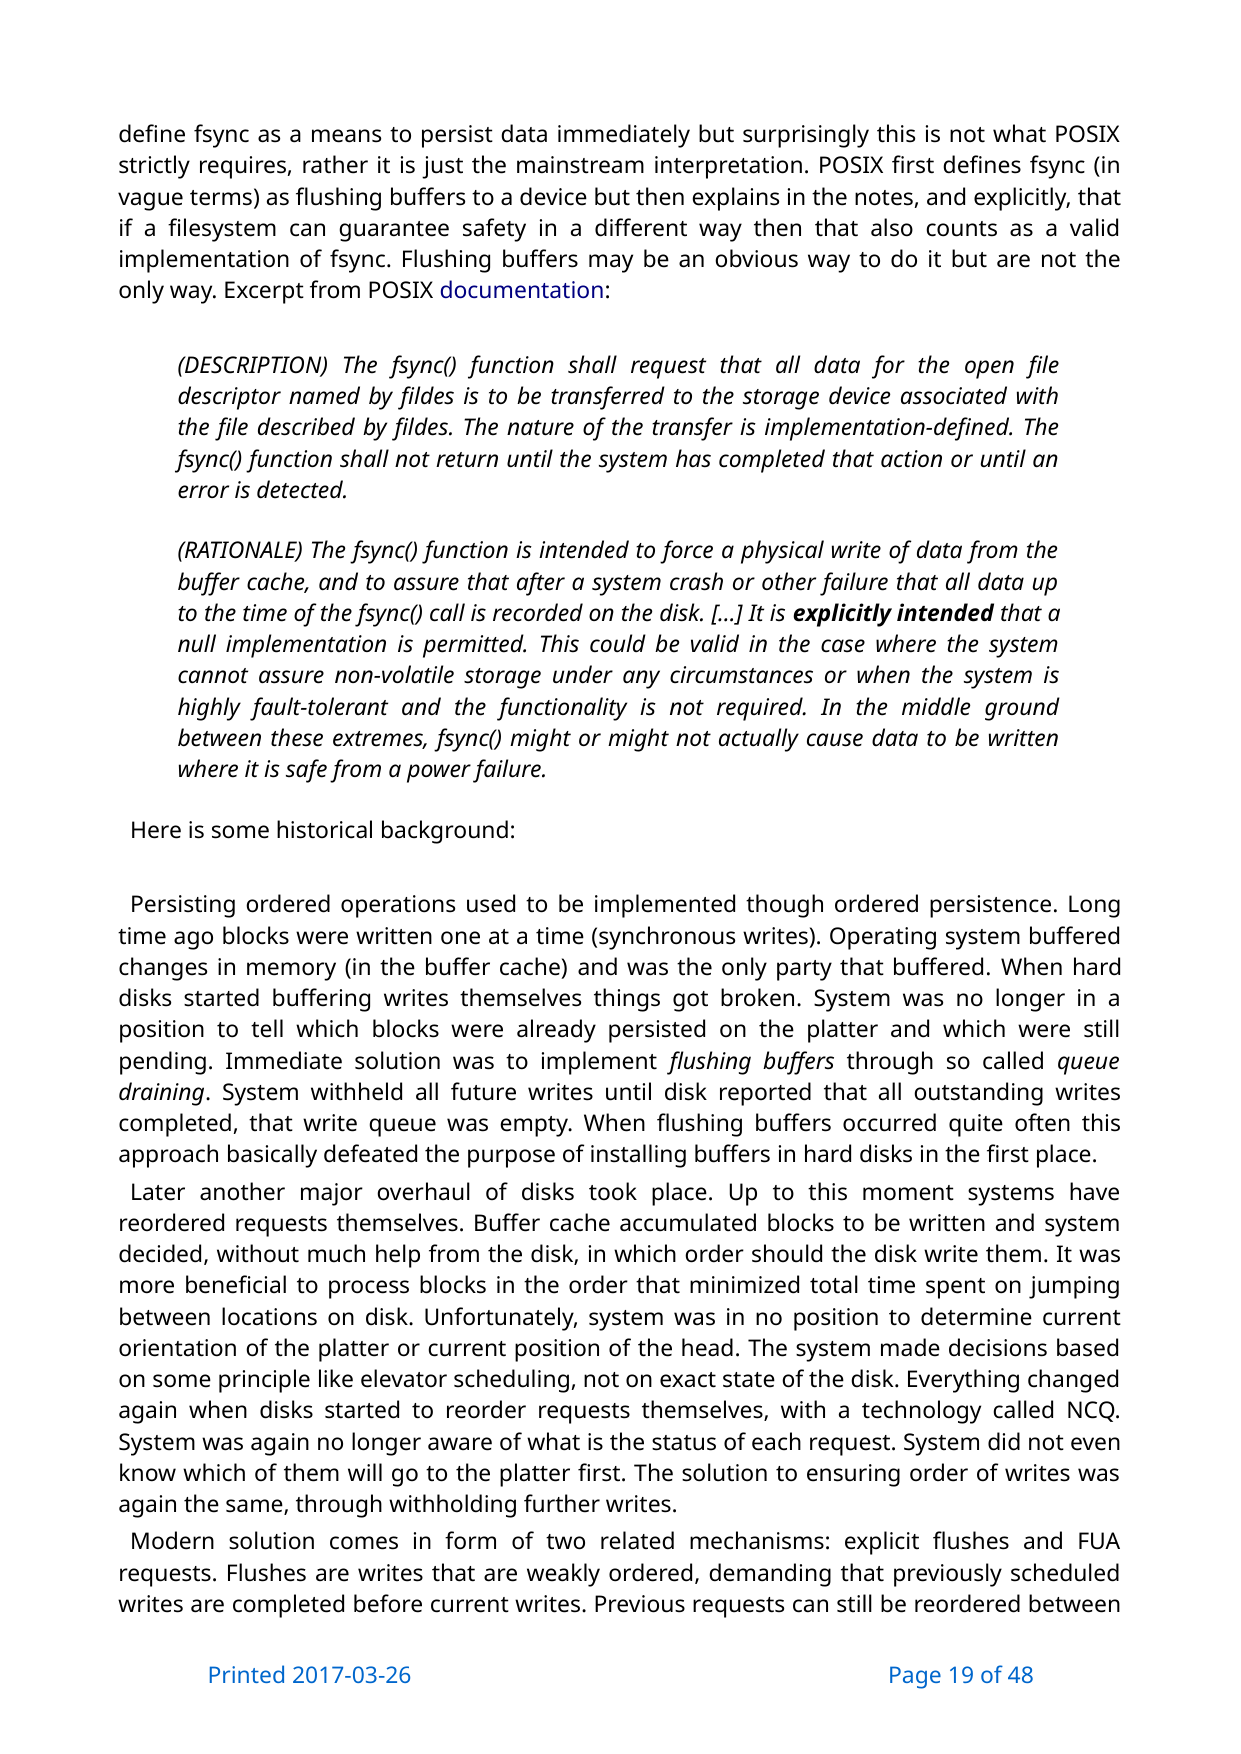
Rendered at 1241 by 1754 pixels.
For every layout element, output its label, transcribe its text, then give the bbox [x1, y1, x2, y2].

text Here is some historical background: [118, 814, 1122, 845]
text (DESCRIPTION) The fsync() function shall request that all data for the open file descriptor named by fildes is to be transferred to the storage device associated with the file described by fildes. The nature of the transfer is implementation-defined. The fsync() function shall not return until the system has completed that action or until an error is detected. [177, 349, 1063, 505]
text (RATIONALE) The fsync() function is intended to force a physical write of data from the buffer cache, and to assure that after a system crash or other failure that all data up to the time of the fsync() call is recorded on the disk. […] It is explicitly intended that a null implementation is permitted. This could be valid in the case where the system cannot assure non-volatile storage under any circumstances or when the system is highly fault-tolerant and the functionality is not required. In the middle ground between these extremes, fsync() might or might not actually cause data to be written where it is safe from a power failure. [177, 534, 1063, 784]
text Later another major overhaul of disks took place. Up to this moment systems have reordered requests themselves. Buffer cache accumulated blocks to be written and system decided, without much help from the disk, in which order should the disk write them. It was more beneficial to process blocks in the order that minimized total time spent on jumping between locations on disk. Unfortunately, system was in no position to determine current orientation of the platter or current position of the head. The system made decisions based on some principle like elevator scheduling, not on exact state of the disk. Everything changed again when disks started to reorder requests themselves, with a technology called NCQ. System was again no longer aware of what is the status of each request. System did not even know which of them will go to the platter first. The solution to ensuring order of writes was again the same, through withholding further writes. [118, 1176, 1122, 1519]
text Modern solution comes in form of two related mechanisms: explicit flushes and FUA requests. Flushes are writes that are weakly ordered, demanding that previously scheduled writes are completed before current writes. Previous requests can still be reordered between [118, 1525, 1122, 1619]
text define fsync as a means to persist data immediately but surprisingly this is not what POSIX strictly requires, rather it is just the mainstream interpretation. POSIX first defines fsync (in vague terms) as flushing buffers to a device but then explains in the notes, and explicitly, that if a filesystem can guarantee safety in a different way then that also counts as a valid implementation of fsync. Flushing buffers may be an obvious way to do it but are not the only way. Excerpt from POSIX documentation: [118, 118, 1122, 306]
text Persisting ordered operations used to be implemented though ordered persistence. Long time ago blocks were written one at a time (synchronous writes). Operating system buffered changes in memory (in the buffer cache) and was the only party that buffered. When hard disks started buffering writes themselves things got broken. System was no longer in a position to tell which blocks were already persisted on the platter and which were still pending. Immediate solution was to implement flushing buffers through so called queue draining. System withheld all future writes until disk reported that all outstanding writes completed, that write queue was empty. When flushing buffers occurred quite often this approach basically defeated the purpose of installing buffers in hard disks in the first place. [118, 888, 1122, 1169]
